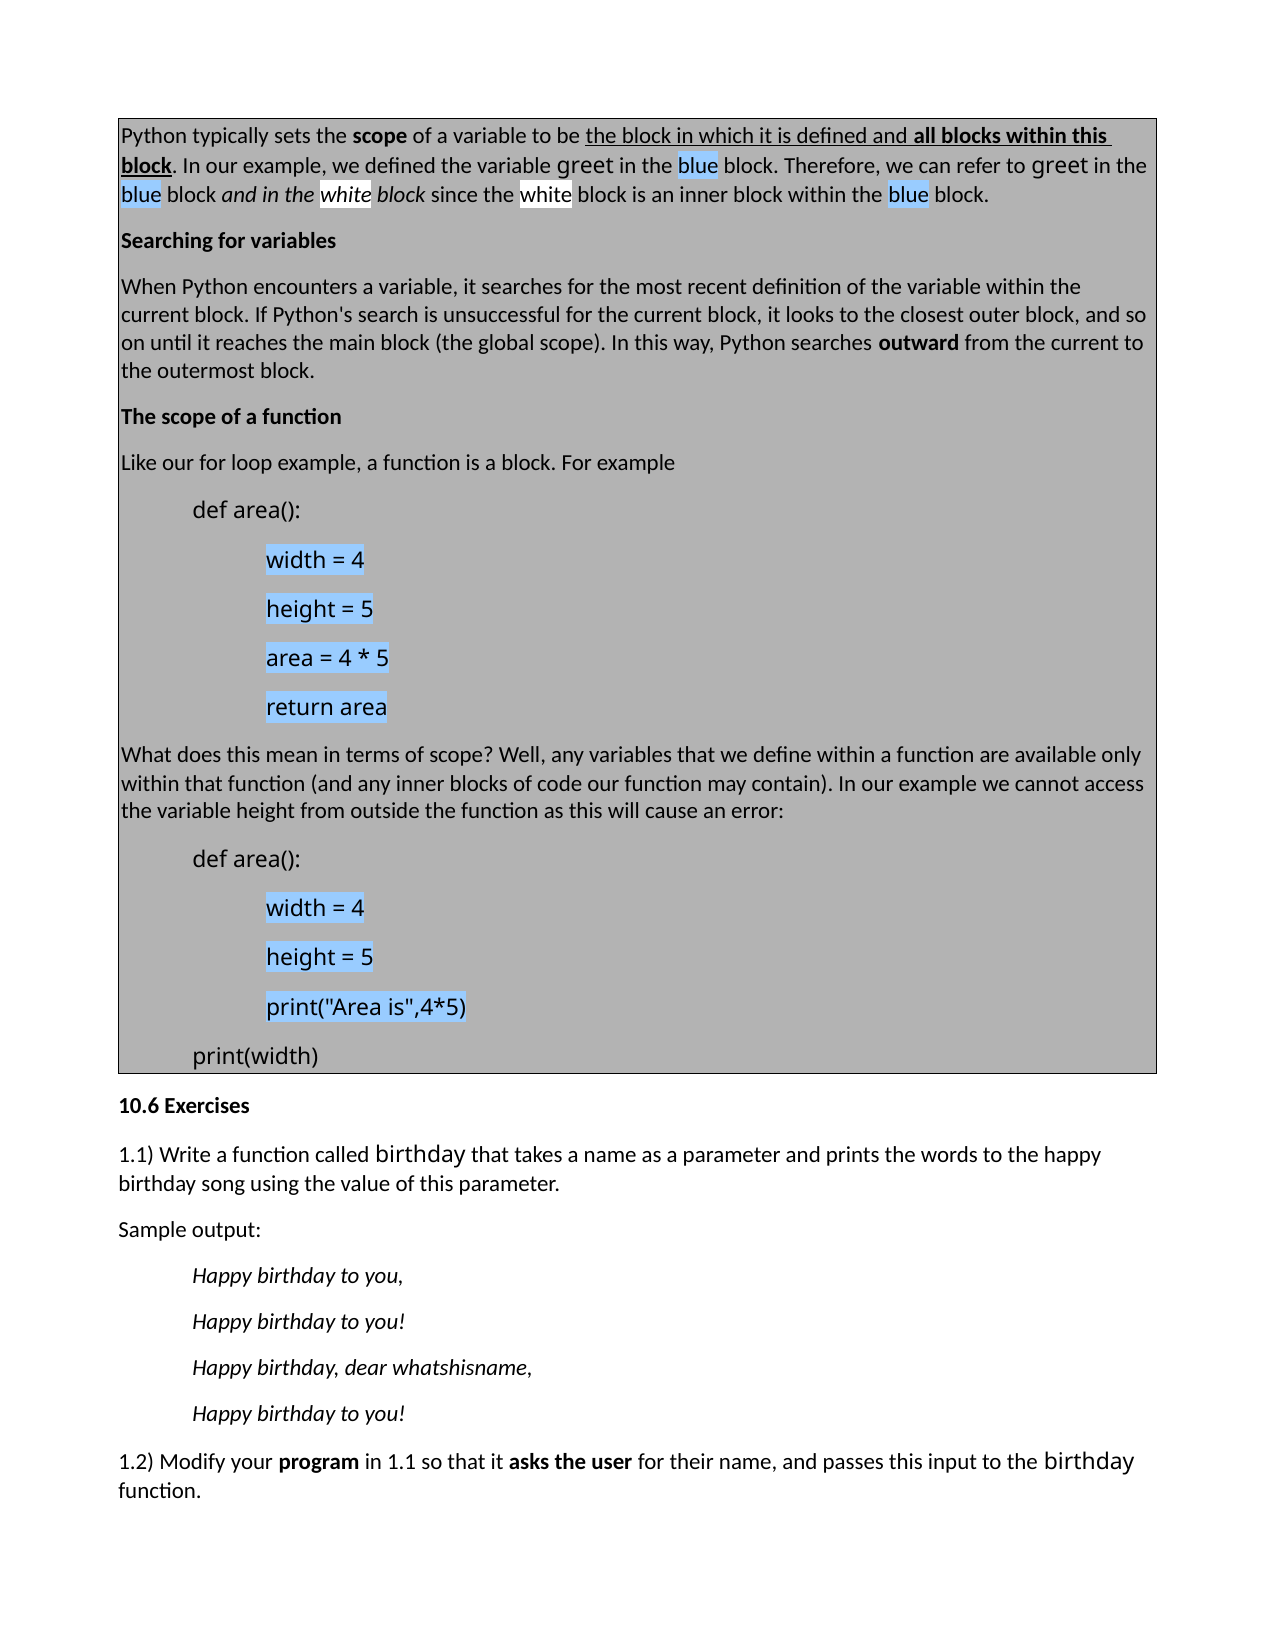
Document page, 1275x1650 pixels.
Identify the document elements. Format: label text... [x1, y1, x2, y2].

text What does this mean in terms of scope? Well, any variables that we define within a function are available only within that function (and any inner blocks of code our function may contain). In our example we cannot access the variable height from outside the function as this will cause an error: [119, 738, 1156, 825]
text When Python encounters a variable, it searches for the most recent definition of the variable within the current block. If Python's search is unsuccessful for the current block, it looks to the closest outer block, and so on until it reaches the main block (the global scope). In this way, Python searches outward from the current to the outermost block. [119, 269, 1156, 384]
text Searching for variables [119, 223, 1156, 254]
text height = 5 [119, 590, 1156, 624]
text def area(): [119, 492, 1156, 526]
text return area [119, 689, 1156, 723]
text print(width) [119, 1037, 1156, 1073]
text width = 4 [119, 889, 1156, 923]
text width = 4 [119, 541, 1156, 575]
text Happy birthday to you! [118, 1399, 1157, 1427]
text Like our for loop example, a function is a block. For example [119, 446, 1156, 476]
text 10.6 Exercises [118, 1092, 1157, 1120]
text The scope of a function [119, 399, 1156, 430]
text def area(): [119, 840, 1156, 874]
text Sample output: [118, 1215, 1157, 1243]
text height = 5 [119, 939, 1156, 972]
text area = 4 * 5 [119, 639, 1156, 673]
text Happy birthday, dear whatshisname, [118, 1353, 1157, 1381]
text 1.1) Write a function called birthday that takes a name as a parameter and prints the words to the happy birthday song using the value of this parameter. [118, 1138, 1157, 1197]
text Happy birthday to you, [118, 1261, 1157, 1289]
text print("Area is",4*5) [119, 988, 1156, 1022]
text 1.2) Modify your program in 1.1 so that it asks the user for their name, and passes this input to the birthday function. [118, 1445, 1157, 1504]
text Happy birthday to you! [118, 1307, 1157, 1335]
text Python typically sets the scope of a variable to be the block in which it is defined and all blocks within this block. In our example, we defined the variable greet in the blue block. Therefore, we can refer to greet in the blue block and in the white block since the white block is an inner block within the blue block. [119, 119, 1156, 208]
